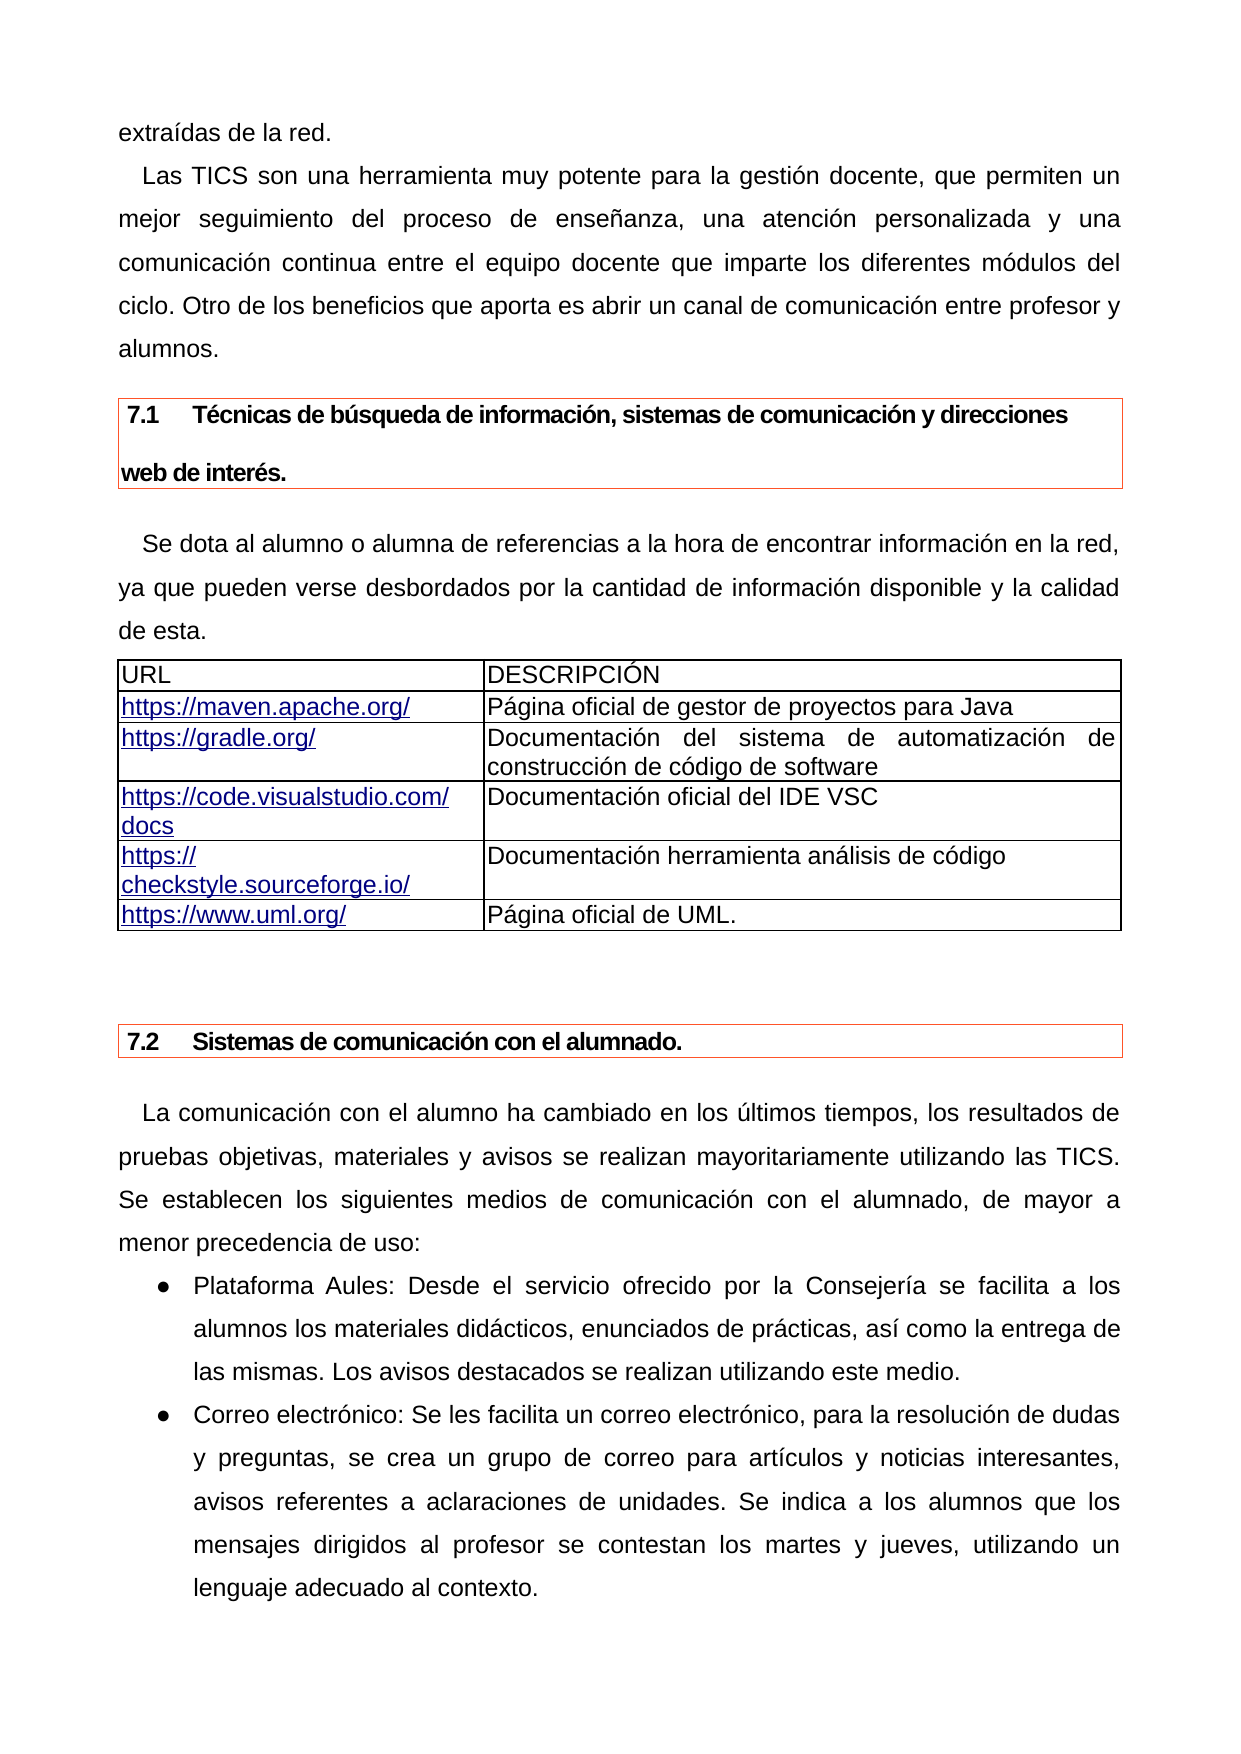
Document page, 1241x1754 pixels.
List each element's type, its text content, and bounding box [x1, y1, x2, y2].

table_cell Documentación oficial del IDE VSC [485, 782, 1120, 839]
list Plataforma Aules: Desde el servicio ofrecido por la Consejería se facilita a los alumnos los materiales didácticos, enunciados de prácticas, así como la entrega de las mismas. Los avisos destacados se realizan utilizando este medio. [156, 1271, 1122, 1386]
text Se dota al alumno o alumna de referencias a la hora de encontrar información en la red, ya que pueden verse desbordados por la cantidad de información disponible y la calidad de esta. [118, 529, 1122, 644]
table_cell Página oficial de gestor de proyectos para Java [485, 692, 1120, 721]
table_cell https://maven.apache.org/ [119, 692, 483, 721]
table_cell https://www.uml.org/ [119, 900, 483, 930]
list Correo electrónico: Se les facilita un correo electrónico, para la resolución de dudas y preguntas, se crea un grupo de correo para artículos y noticias interesantes, avisos referentes a aclaraciones de unidades. Se indica a los alumnos que los mensajes dirigidos al profesor se contestan los martes y jueves, utilizando un lenguaje adecuado al contexto. [156, 1400, 1122, 1601]
table_cell Página oficial de UML. [485, 900, 1120, 930]
table_header DESCRIPCIÓN [485, 661, 1120, 690]
text Las TICS son una herramienta muy potente para la gestión docente, que permiten un mejor seguimiento del proceso de enseñanza, una atención personalizada y una comunicación continua entre el equipo docente que imparte los diferentes módulos del ciclo. Otro de los beneficios que aporta es abrir un canal de comunicación entre profesor y alumnos. [118, 161, 1122, 362]
subtitle Sistemas de comunicación con el alumnado. [119, 1025, 1122, 1057]
table_cell Documentación del sistema de automatización de construcción de código de software [485, 723, 1120, 780]
subtitle Técnicas de búsqueda de información, sistemas de comunicación y direcciones web de interés. [119, 399, 1122, 488]
text extraídas de la red. [118, 118, 1122, 147]
text La comunicación con el alumno ha cambiado en los últimos tiempos, los resultados de pruebas objetivas, materiales y avisos se realizan mayoritariamente utilizando las TICS. Se establecen los siguientes medios de comunicación con el alumnado, de mayor a menor precedencia de uso: [118, 1098, 1122, 1256]
table_header URL [119, 661, 483, 690]
table_cell https://code.visualstudio.com/docs [119, 782, 483, 839]
table_cell Documentación herramienta análisis de código [485, 841, 1120, 898]
table_cell https://checkstyle.sourceforge.io/ [119, 841, 483, 898]
table_cell https://gradle.org/ [119, 723, 483, 780]
